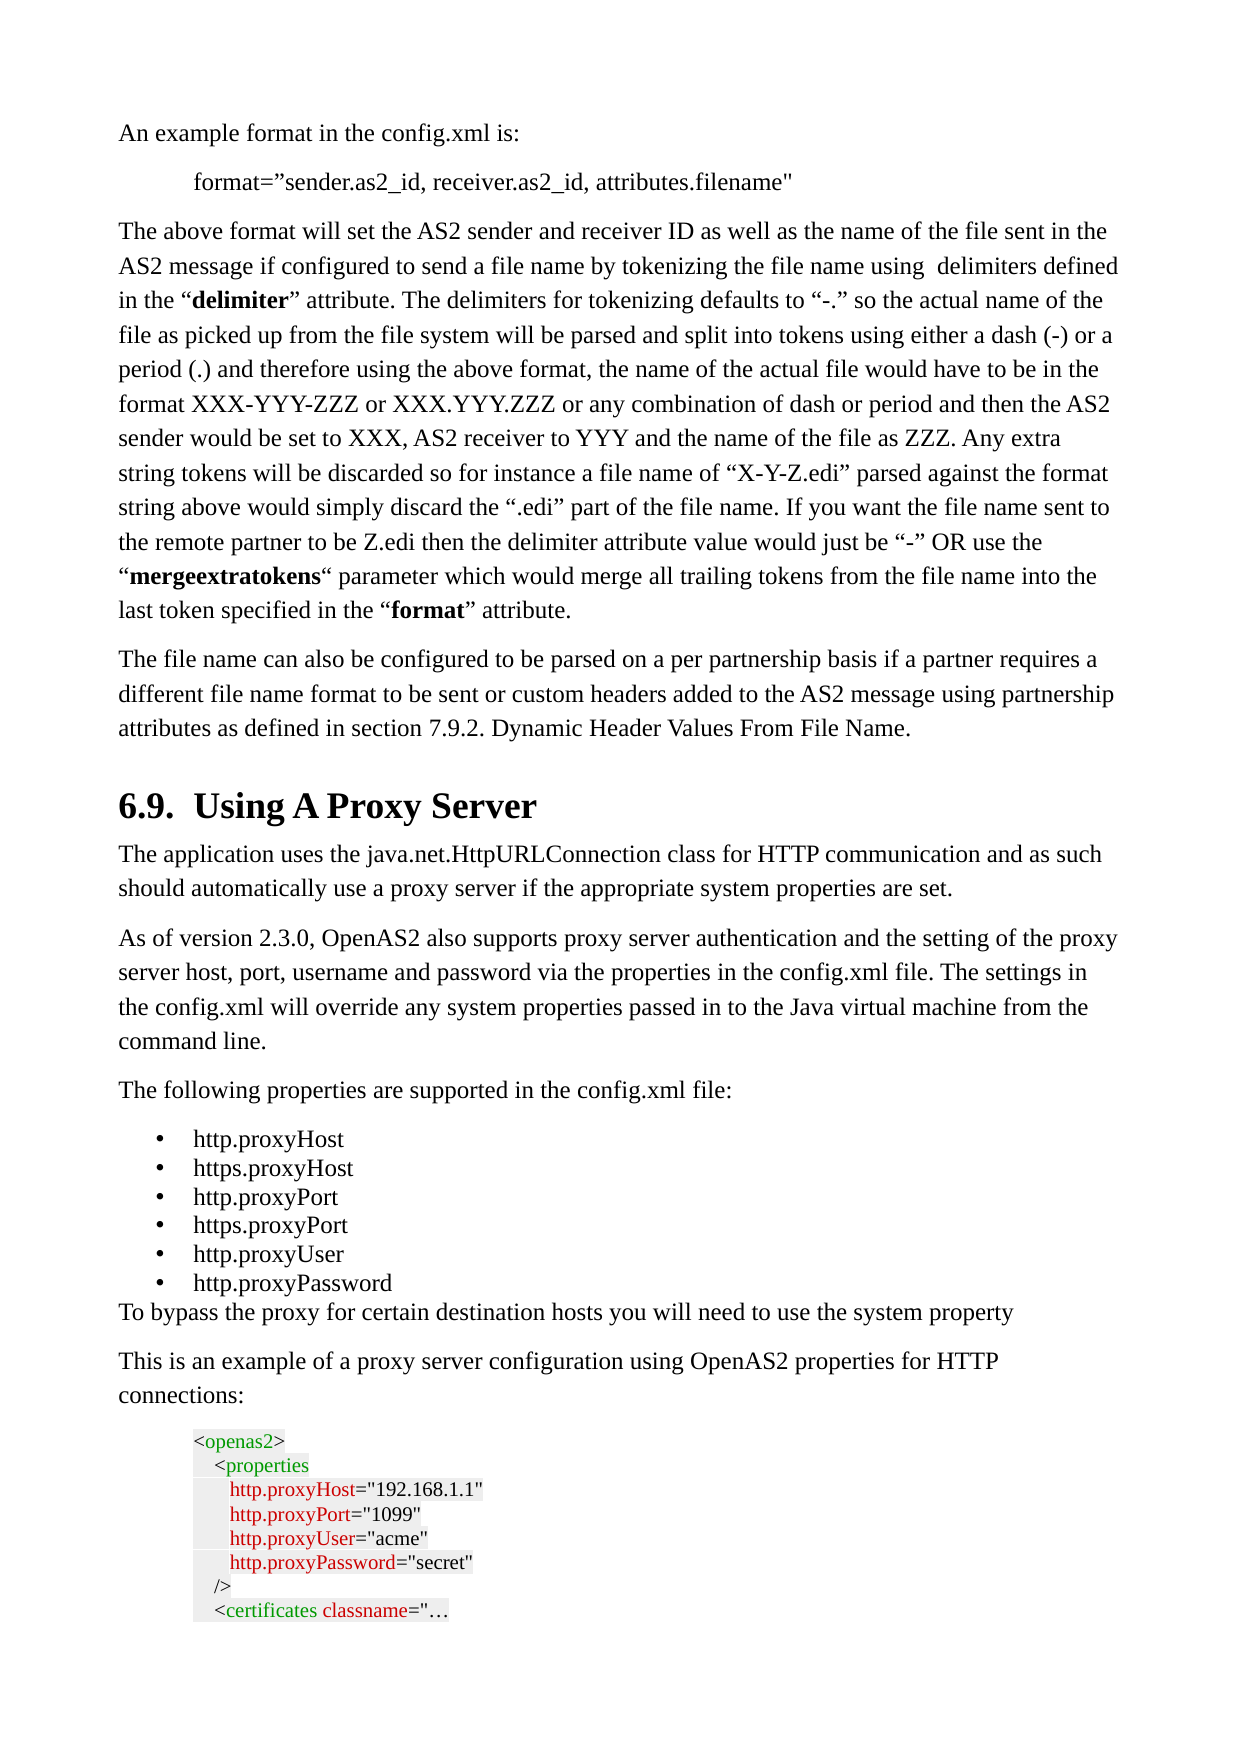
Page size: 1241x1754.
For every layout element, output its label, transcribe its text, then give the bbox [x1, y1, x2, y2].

list https.proxyPort [156, 1210, 1122, 1239]
text The file name can also be configured to be parsed on a per partnership basis if a partner requires a different file name format to be sent or custom headers added to the AS2 message using partnership attributes as defined in section 7.9.2. Dynamic Header Values From File Name. [118, 644, 1122, 742]
list http.proxyPort [156, 1182, 1122, 1210]
text The application uses the java.net.HttpURLConnection class for HTTP communication and as such should automatically use a proxy server if the appropriate system properties are set. [118, 839, 1122, 902]
text The above format will set the AS2 sender and receiver ID as well as the name of the file sent in the AS2 message if configured to send a file name by tokenizing the file name using delimiters defined in the “delimiter” attribute. The delimiters for tokenizing defaults to “-.” so the actual name of the file as picked up from the file system will be parsed and split into tokens using either a dash (-) or a period (.) and therefore using the above format, the name of the actual file would have to be in the format XXX-YYY-ZZZ or XXX.YYY.ZZZ or any combination of dash or period and then the AS2 sender would be set to XXX, AS2 receiver to YYY and the name of the file as ZZZ. Any extra string tokens will be discarded so for instance a file name of “X-Y-Z.edi” parsed against the format string above would simply discard the “.edi” part of the file name. If you want the file name sent to the remote partner to be Z.edi then the delimiter attribute value would just be “-” OR use the “mergeextratokens“ parameter which would merge all trailing tokens from the file name into the last token specified in the “format” attribute. [118, 216, 1122, 624]
text To bypass the proxy for certain destination hosts you will need to use the system property [118, 1297, 1122, 1325]
text As of version 2.3.0, OpenAS2 also supports proxy server authentication and the setting of the proxy server host, port, username and password via the properties in the config.xml file. The settings in the config.xml will override any system properties passed in to the Java virtual machine from the command line. [118, 923, 1122, 1055]
text The following properties are supported in the config.xml file: [118, 1075, 1122, 1104]
text <certificates classname="… [193, 1598, 1122, 1622]
text <properties [193, 1453, 1122, 1477]
text http.proxyUser="acme" [193, 1526, 1122, 1549]
text An example format in the config.xml is: [118, 118, 1122, 147]
subtitle Using A Proxy Server [118, 783, 1122, 827]
list http.proxyHost [156, 1124, 1122, 1153]
text http.proxyPort="1099" [193, 1501, 1122, 1526]
text http.proxyHost="192.168.1.1" [193, 1477, 1122, 1501]
text http.proxyPassword="secret" [193, 1549, 1122, 1574]
text format=”sender.as2_id, receiver.as2_id, attributes.filename" [193, 167, 1122, 196]
text /> [193, 1574, 1122, 1598]
list https.proxyHost [156, 1153, 1122, 1182]
list http.proxyUser [156, 1239, 1122, 1268]
list http.proxyPassword [156, 1268, 1122, 1297]
text This is an example of a proxy server configuration using OpenAS2 properties for HTTP connections: [118, 1346, 1122, 1409]
text <openas2> [193, 1429, 1122, 1453]
